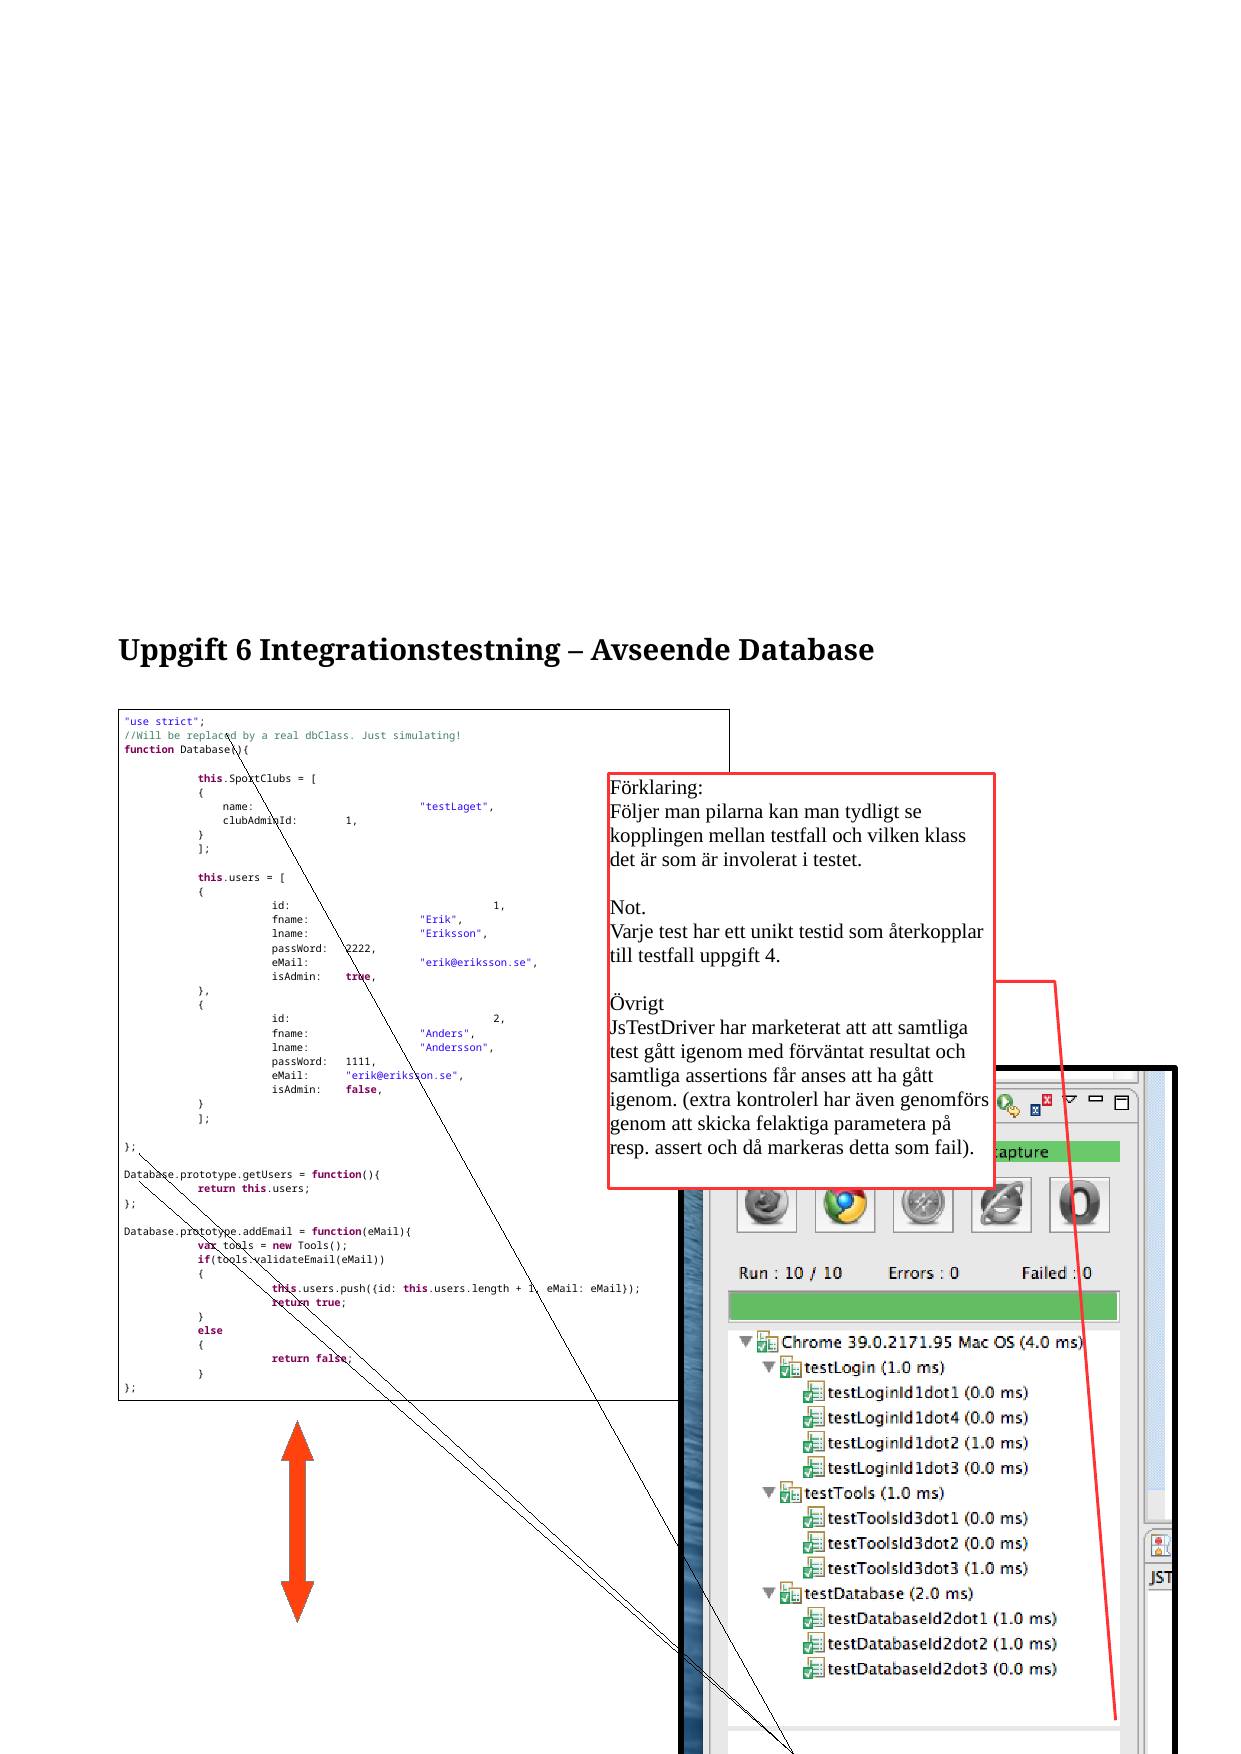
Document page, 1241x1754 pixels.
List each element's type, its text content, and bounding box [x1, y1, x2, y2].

text Uppgift 6 Integrationstestning – Avseende Database [118, 629, 1122, 669]
picture [684, 1071, 1172, 1754]
table_header "use strict"; //Will be replaced by a real dbClass. Just simulating! function Database(){ this.SportClubs = [ { name: "testLaget", clubAdminId: 1, } ]; this.users = [ { id: 1, fname: "Erik", lname: "Eriksson", passWord: 2222, eMail: "erik@eriksson.se", isAdmin: true, }, { id: 2, fname: "Anders", lname: "Andersson", passWord: 1111, eMail: "erik@eriksson.se", isAdmin: false, } ]; }; Database.prototype.getUsers = function(){ return this.users; }; Database.prototype.addEmail = function(eMail){ var tools = new Tools(); if(tools.validateEmail(eMail)) { this.users.push({id: this.users.length + 1, eMail: eMail}); return true; } else { return false; } }; [119, 710, 729, 1400]
